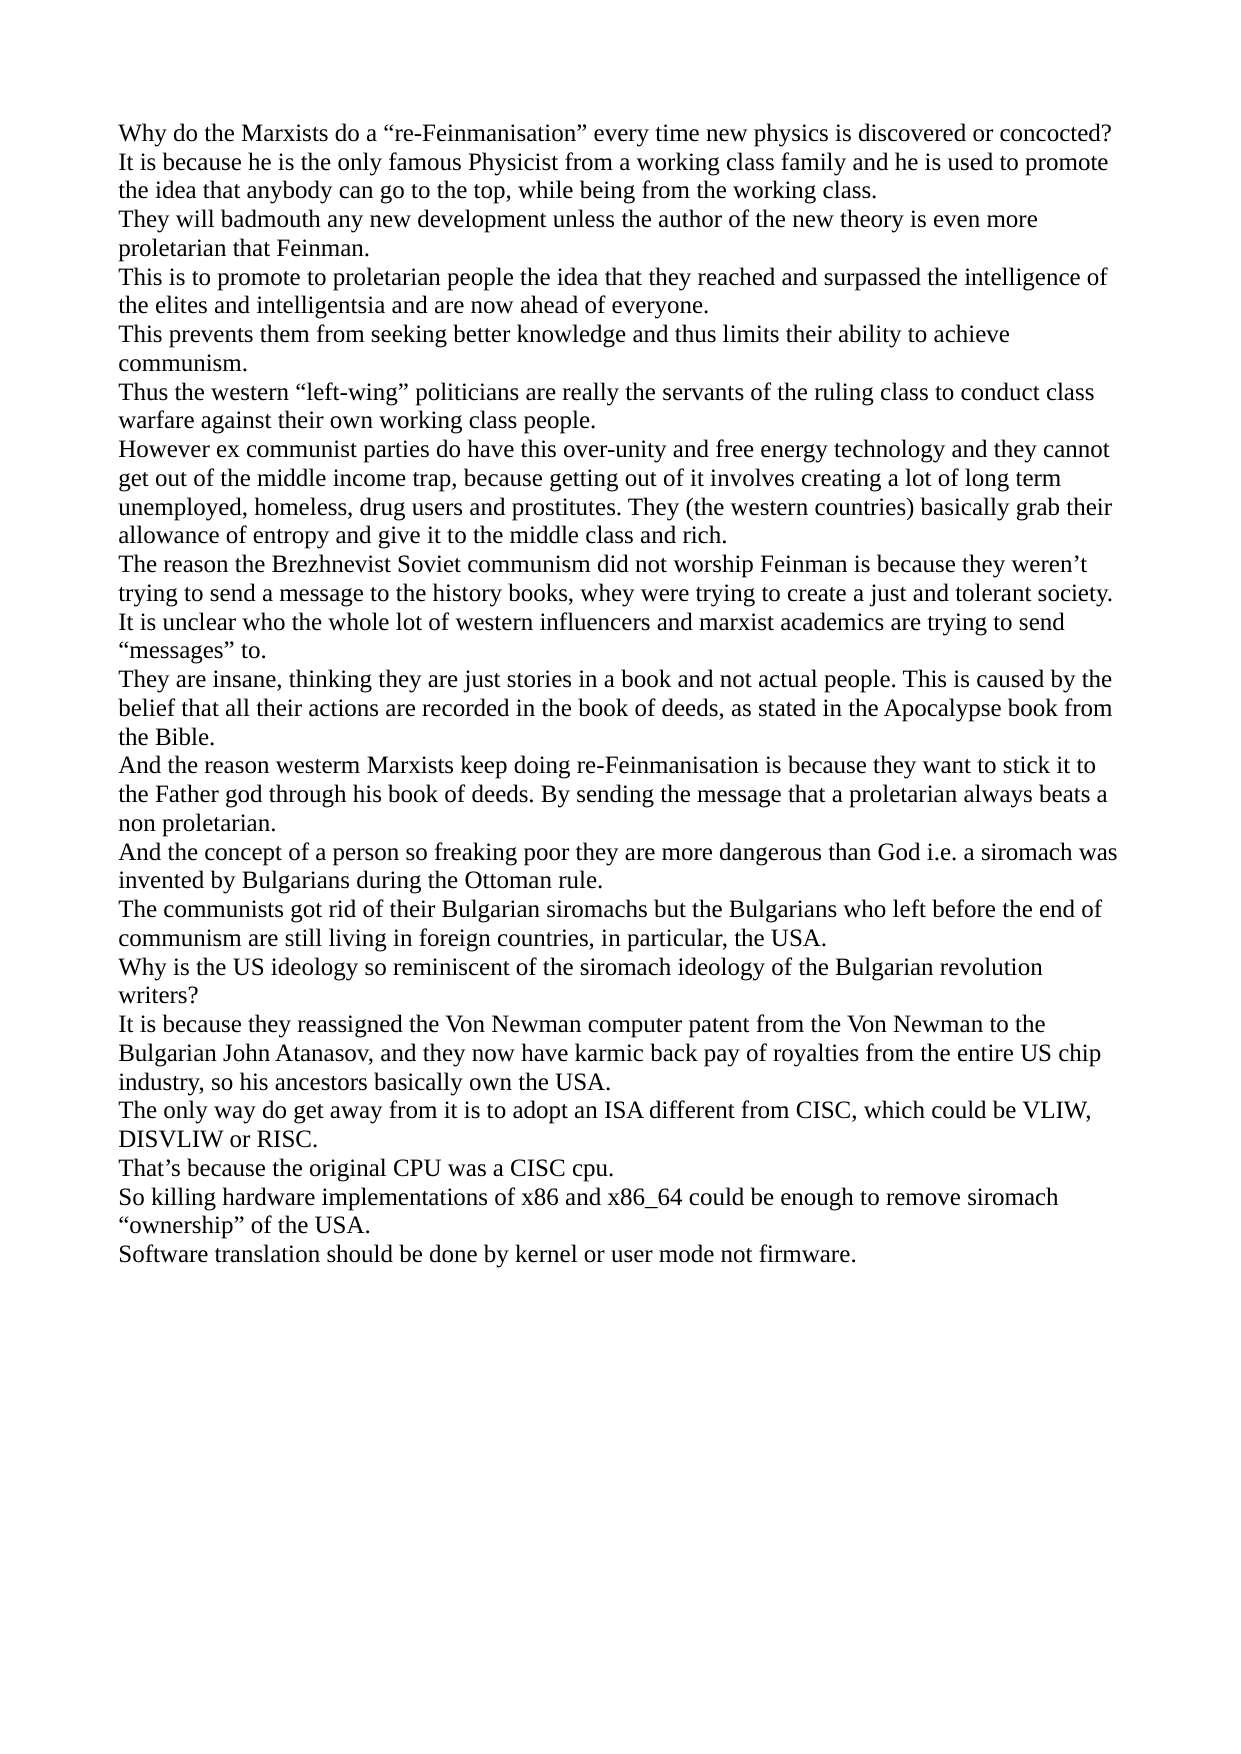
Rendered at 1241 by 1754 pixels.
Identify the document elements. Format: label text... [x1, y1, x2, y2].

text It is unclear who the whole lot of western influencers and marxist academics are trying to send “messages” to. [118, 607, 1122, 664]
text They are insane, thinking they are just stories in a book and not actual people. This is caused by the belief that all their actions are recorded in the book of deeds, as stated in the Apocalypse book from the Bible. [118, 664, 1122, 751]
text That’s because the original CPU was a CISC cpu. [118, 1153, 1122, 1182]
text Why do the Marxists do a “re-Feinmanisation” every time new physics is discovered or concocted? It is because he is the only famous Physicist from a working class family and he is used to promote the idea that anybody can go to the top, while being from the working class. [118, 118, 1122, 204]
text And the reason westerm Marxists keep doing re-Feinmanisation is because they want to stick it to the Father god through his book of deeds. By sending the message that a proletarian always beats a non proletarian. [118, 751, 1122, 837]
text Why is the US ideology so reminiscent of the siromach ideology of the Bulgarian revolution writers? [118, 952, 1122, 1009]
text They will badmouth any new development unless the author of the new theory is even more proletarian that Feinman. [118, 204, 1122, 262]
text So killing hardware implementations of x86 and x86_64 could be enough to remove siromach “ownership” of the USA. [118, 1182, 1122, 1239]
text This is to promote to proletarian people the idea that they reached and surpassed the intelligence of the elites and intelligentsia and are now ahead of everyone. [118, 262, 1122, 319]
text Software translation should be done by kernel or user mode not firmware. [118, 1239, 1122, 1268]
text It is because they reassigned the Von Newman computer patent from the Von Newman to the Bulgarian John Atanasov, and they now have karmic back pay of royalties from the entire US chip industry, so his ancestors basically own the USA. [118, 1009, 1122, 1096]
text This prevents them from seeking better knowledge and thus limits their ability to achieve communism. [118, 319, 1122, 377]
text The communists got rid of their Bulgarian siromachs but the Bulgarians who left before the end of communism are still living in foreign countries, in particular, the USA. [118, 894, 1122, 952]
text And the concept of a person so freaking poor they are more dangerous than God i.e. a siromach was invented by Bulgarians during the Ottoman rule. [118, 837, 1122, 894]
text The reason the Brezhnevist Soviet communism did not worship Feinman is because they weren’t trying to send a message to the history books, whey were trying to create a just and tolerant society. [118, 549, 1122, 607]
text Thus the western “left-wing” politicians are really the servants of the ruling class to conduct class warfare against their own working class people. [118, 377, 1122, 434]
text The only way do get away from it is to adopt an ISA different from CISC, which could be VLIW, DISVLIW or RISC. [118, 1096, 1122, 1153]
text However ex communist parties do have this over-unity and free energy technology and they cannot get out of the middle income trap, because getting out of it involves creating a lot of long term unemployed, homeless, drug users and prostitutes. They (the western countries) basically grab their allowance of entropy and give it to the middle class and rich. [118, 434, 1122, 549]
